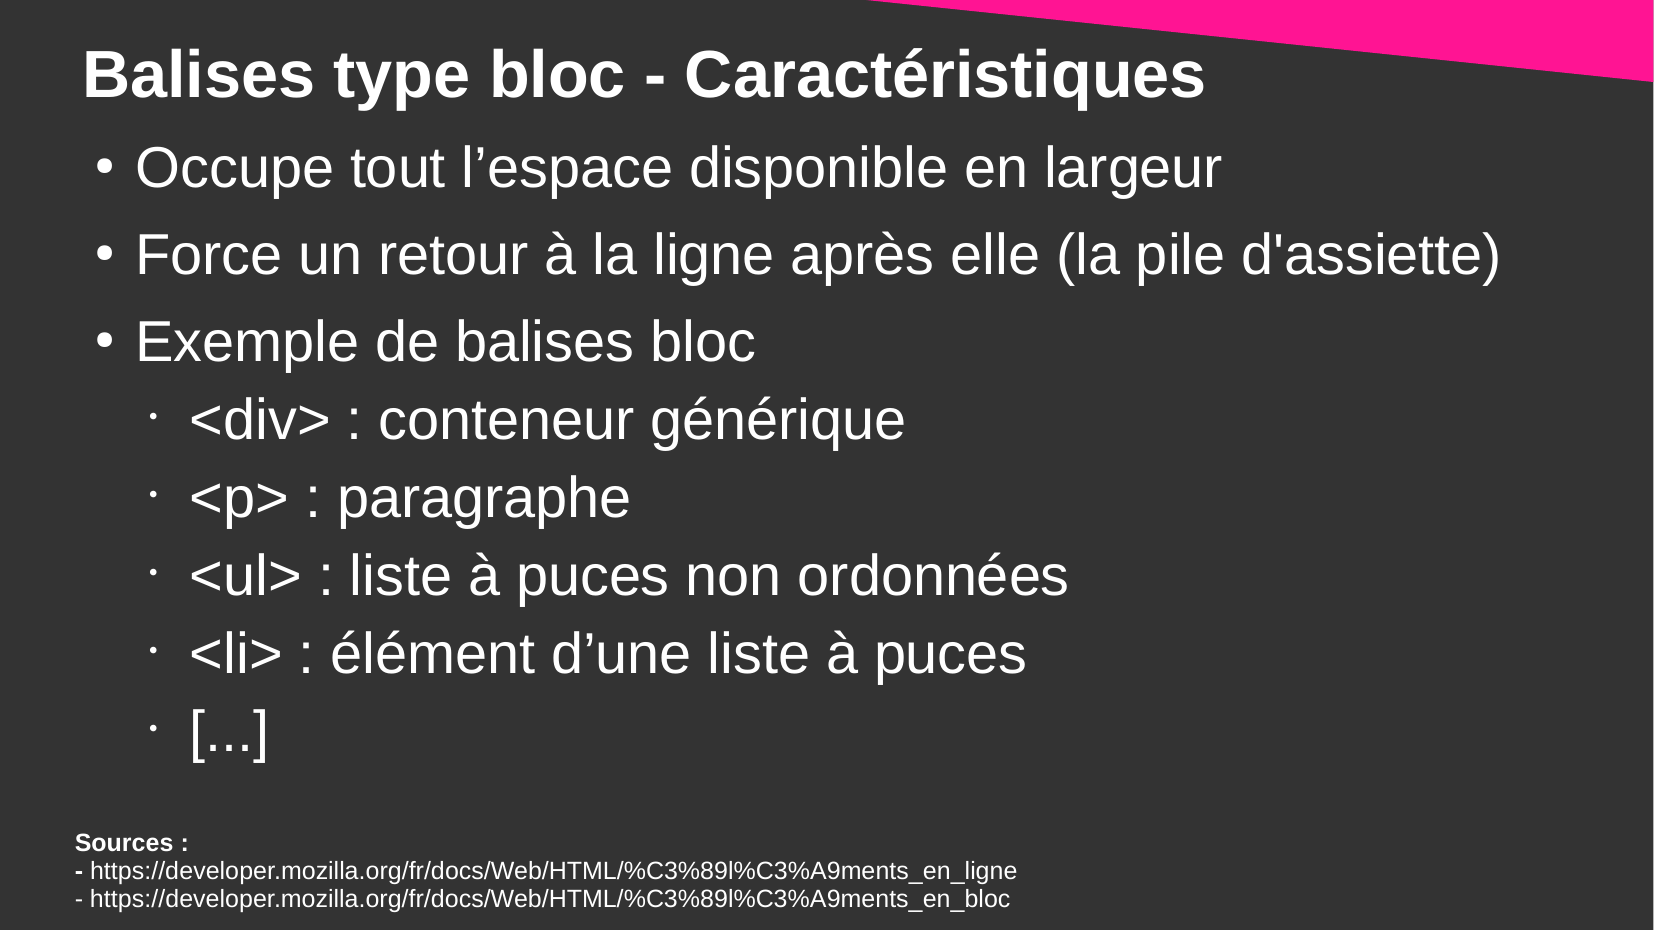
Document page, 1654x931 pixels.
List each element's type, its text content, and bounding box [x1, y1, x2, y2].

title Balises type bloc - Caractéristiques [82, 37, 1571, 122]
text_box [866, 0, 1654, 83]
list Occupe tout l’espace disponible en largeur Force un retour à la ligne après elle (la pile d'assiette) Exemple de balises bloc <div> : conteneur générique <p> : paragraphe <ul> : liste à puces non ordonnées <li> : élément d’une liste à puces [...] [80, 135, 1620, 777]
text_box Sources : - https://developer.mozilla.org/fr/docs/Web/HTML/%C3%89l%C3%A9ments_en_ligne - https://developer.mozilla.org/fr/docs/Web/HTML/%C3%89l%C3%A9ments_en_bloc [59, 821, 1546, 920]
